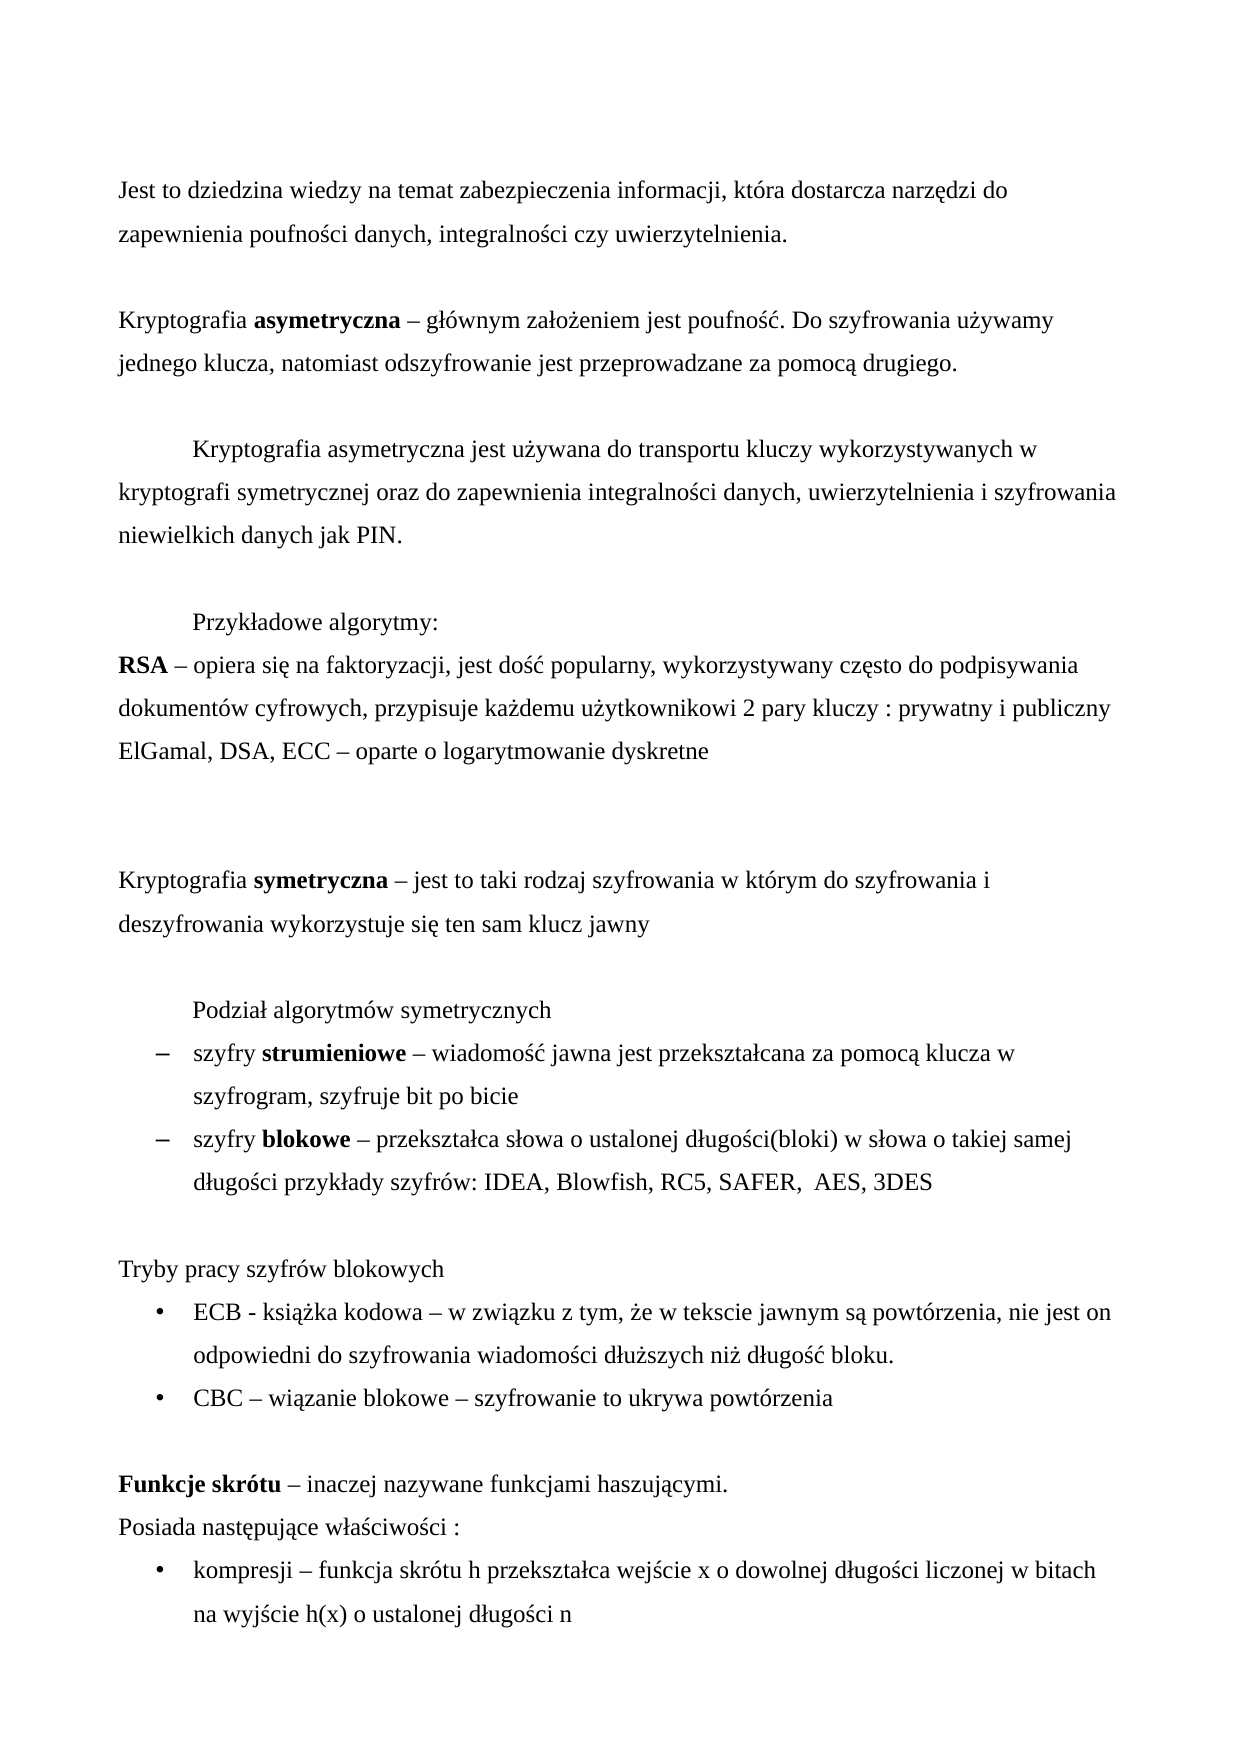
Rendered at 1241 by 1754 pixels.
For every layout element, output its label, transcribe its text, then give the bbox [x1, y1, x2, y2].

text Posiada następujące właściwości : [118, 1512, 1122, 1541]
list CBC – wiązanie blokowe – szyfrowanie to ukrywa powtórzenia [156, 1383, 1122, 1412]
list kompresji – funkcja skrótu h przekształca wejście x o dowolnej długości liczonej w bitach na wyjście h(x) o ustalonej długości n [156, 1556, 1122, 1627]
list ECB - książka kodowa – w związku z tym, że w tekscie jawnym są powtórzenia, nie jest on odpowiedni do szyfrowania wiadomości dłuższych niż długość bloku. [156, 1297, 1122, 1369]
text Funkcje skrótu – inaczej nazywane funkcjami haszującymi. [118, 1469, 1122, 1498]
text Przykładowe algorytmy: [118, 607, 1122, 636]
text Kryptografia symetryczna – jest to taki rodzaj szyfrowania w którym do szyfrowania i deszyfrowania wykorzystuje się ten sam klucz jawny [118, 866, 1122, 937]
text RSA – opiera się na faktoryzacji, jest dość popularny, wykorzystywany często do podpisywania dokumentów cyfrowych, przypisuje każdemu użytkownikowi 2 pary kluczy : prywatny i publiczny [118, 650, 1122, 722]
text Jest to dziedzina wiedzy na temat zabezpieczenia informacji, która dostarcza narzędzi do zapewnienia poufności danych, integralności czy uwierzytelnienia. [118, 176, 1122, 247]
list szyfry strumieniowe – wiadomość jawna jest przekształcana za pomocą klucza w szyfrogram, szyfruje bit po bicie [156, 1038, 1122, 1110]
text ElGamal, DSA, ECC – oparte o logarytmowanie dyskretne [118, 736, 1122, 765]
text Kryptografia asymetryczna jest używana do transportu kluczy wykorzystywanych w kryptografi symetrycznej oraz do zapewnienia integralności danych, uwierzytelnienia i szyfrowania niewielkich danych jak PIN. [118, 434, 1122, 549]
text Kryptografia asymetryczna – głównym założeniem jest poufność. Do szyfrowania używamy jednego klucza, natomiast odszyfrowanie jest przeprowadzane za pomocą drugiego. [118, 305, 1122, 377]
text Podział algorytmów symetrycznych [118, 995, 1122, 1024]
list szyfry blokowe – przekształca słowa o ustalonej długości(bloki) w słowa o takiej samej długości przykłady szyfrów: IDEA, Blowfish, RC5, SAFER, AES, 3DES [156, 1124, 1122, 1196]
text Tryby pracy szyfrów blokowych [118, 1254, 1122, 1282]
